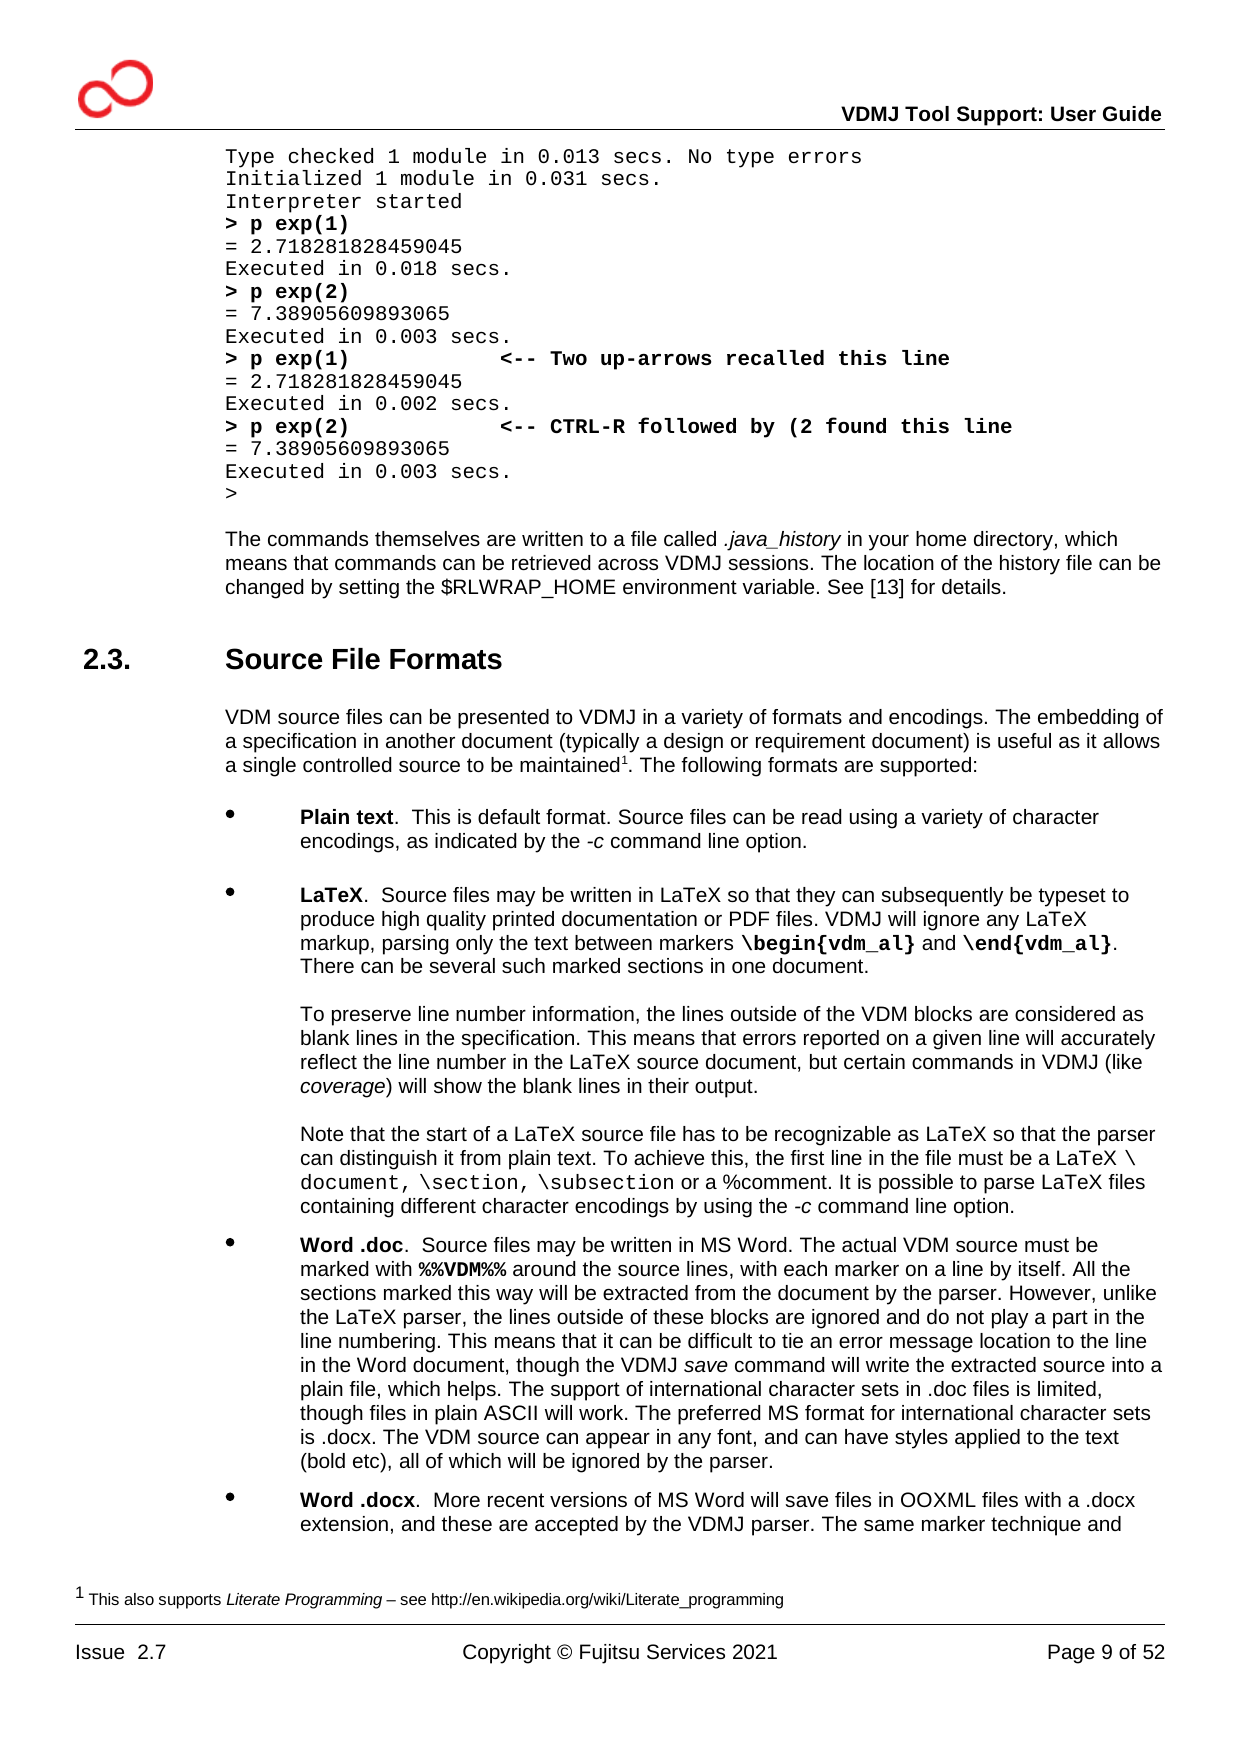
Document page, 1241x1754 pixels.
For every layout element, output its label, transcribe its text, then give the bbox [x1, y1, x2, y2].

text Interpreter started [225, 190, 1165, 213]
subtitle Source File Formats [75, 642, 1165, 676]
picture [78, 52, 153, 128]
list Plain text. This is default format. Source files can be read using a variety of character encodings, as indicated by the -c command line option. [225, 805, 1165, 853]
text This also supports Literate Programming – see http://en.wikipedia.org/wiki/Literate_programming [75, 1590, 1165, 1609]
text = 2.718281828459045 [225, 235, 1165, 258]
text Executed in 0.018 secs. [225, 258, 1165, 280]
text > p exp(1) [225, 213, 1165, 235]
text > p exp(2) [225, 280, 1165, 303]
list Word .doc. Source files may be written in MS Word. The actual VDM source must be marked with %%VDM%% around the source lines, with each marker on a line by itself. All the sections marked this way will be extracted from the document by the parser. However, unlike the LaTeX parser, the lines outside of these blocks are ignored and do not play a part in the line numbering. This means that it can be difficult to tie an error message location to the line in the Word document, though the VDMJ save command will write the extracted source into a plain file, which helps. The support of international character sets in .doc files is limited, though files in plain ASCII will work. The preferred MS format for international character sets is .docx. The VDM source can appear in any font, and can have styles applied to the text (bold etc), all of which will be ignored by the parser. [225, 1233, 1165, 1473]
text = 2.718281828459045 [225, 370, 1165, 393]
text Executed in 0.002 secs. [225, 393, 1165, 415]
text > [225, 483, 1165, 505]
text Initialized 1 module in 0.031 secs. [225, 168, 1165, 190]
text Executed in 0.003 secs. [225, 325, 1165, 348]
text > p exp(2) <-- CTRL-R followed by (2 found this line [225, 415, 1165, 438]
text = 7.38905609893065 [225, 303, 1165, 325]
list LaTeX. Source files may be written in LaTeX so that they can subsequently be typeset to produce high quality printed documentation or PDF files. VDMJ will ignore any LaTeX markup, parsing only the text between markers \begin{vdm_al} and \end{vdm_al}. There can be several such marked sections in one document. To preserve line number information, the lines outside of the VDM blocks are considered as blank lines in the specification. This means that errors reported on a given line will accurately reflect the line number in the LaTeX source document, but certain commands in VDMJ (like coverage) will show the blank lines in their output. Note that the start of a LaTeX source file has to be recognizable as LaTeX so that the parser can distinguish it from plain text. To achieve this, the first line in the file must be a LaTeX \document, \section, \subsection or a %comment. It is possible to parse LaTeX files containing different character encodings by using the -c command line option. [225, 883, 1165, 1218]
text = 7.38905609893065 [225, 438, 1165, 460]
text The commands themselves are written to a file called .java_history in your home directory, which means that commands can be retrieved across VDMJ sessions. The location of the history file can be changed by setting the $RLWRAP_HOME environment variable. See [13] for details. [225, 528, 1165, 599]
text VDM source files can be presented to VDMJ in a variety of formats and encodings. The embedding of a specification in another document (typically a design or requirement document) is useful as it allows a single controlled source to be maintained. The following formats are supported: [225, 706, 1165, 777]
list Word .docx. More recent versions of MS Word will save files in OOXML files with a .docx extension, and these are accepted by the VDMJ parser. The same marker technique and [225, 1488, 1165, 1536]
text Type checked 1 module in 0.013 secs. No type errors [225, 145, 1165, 168]
text Executed in 0.003 secs. [225, 460, 1165, 483]
text > p exp(1) <-- Two up-arrows recalled this line [225, 348, 1165, 370]
